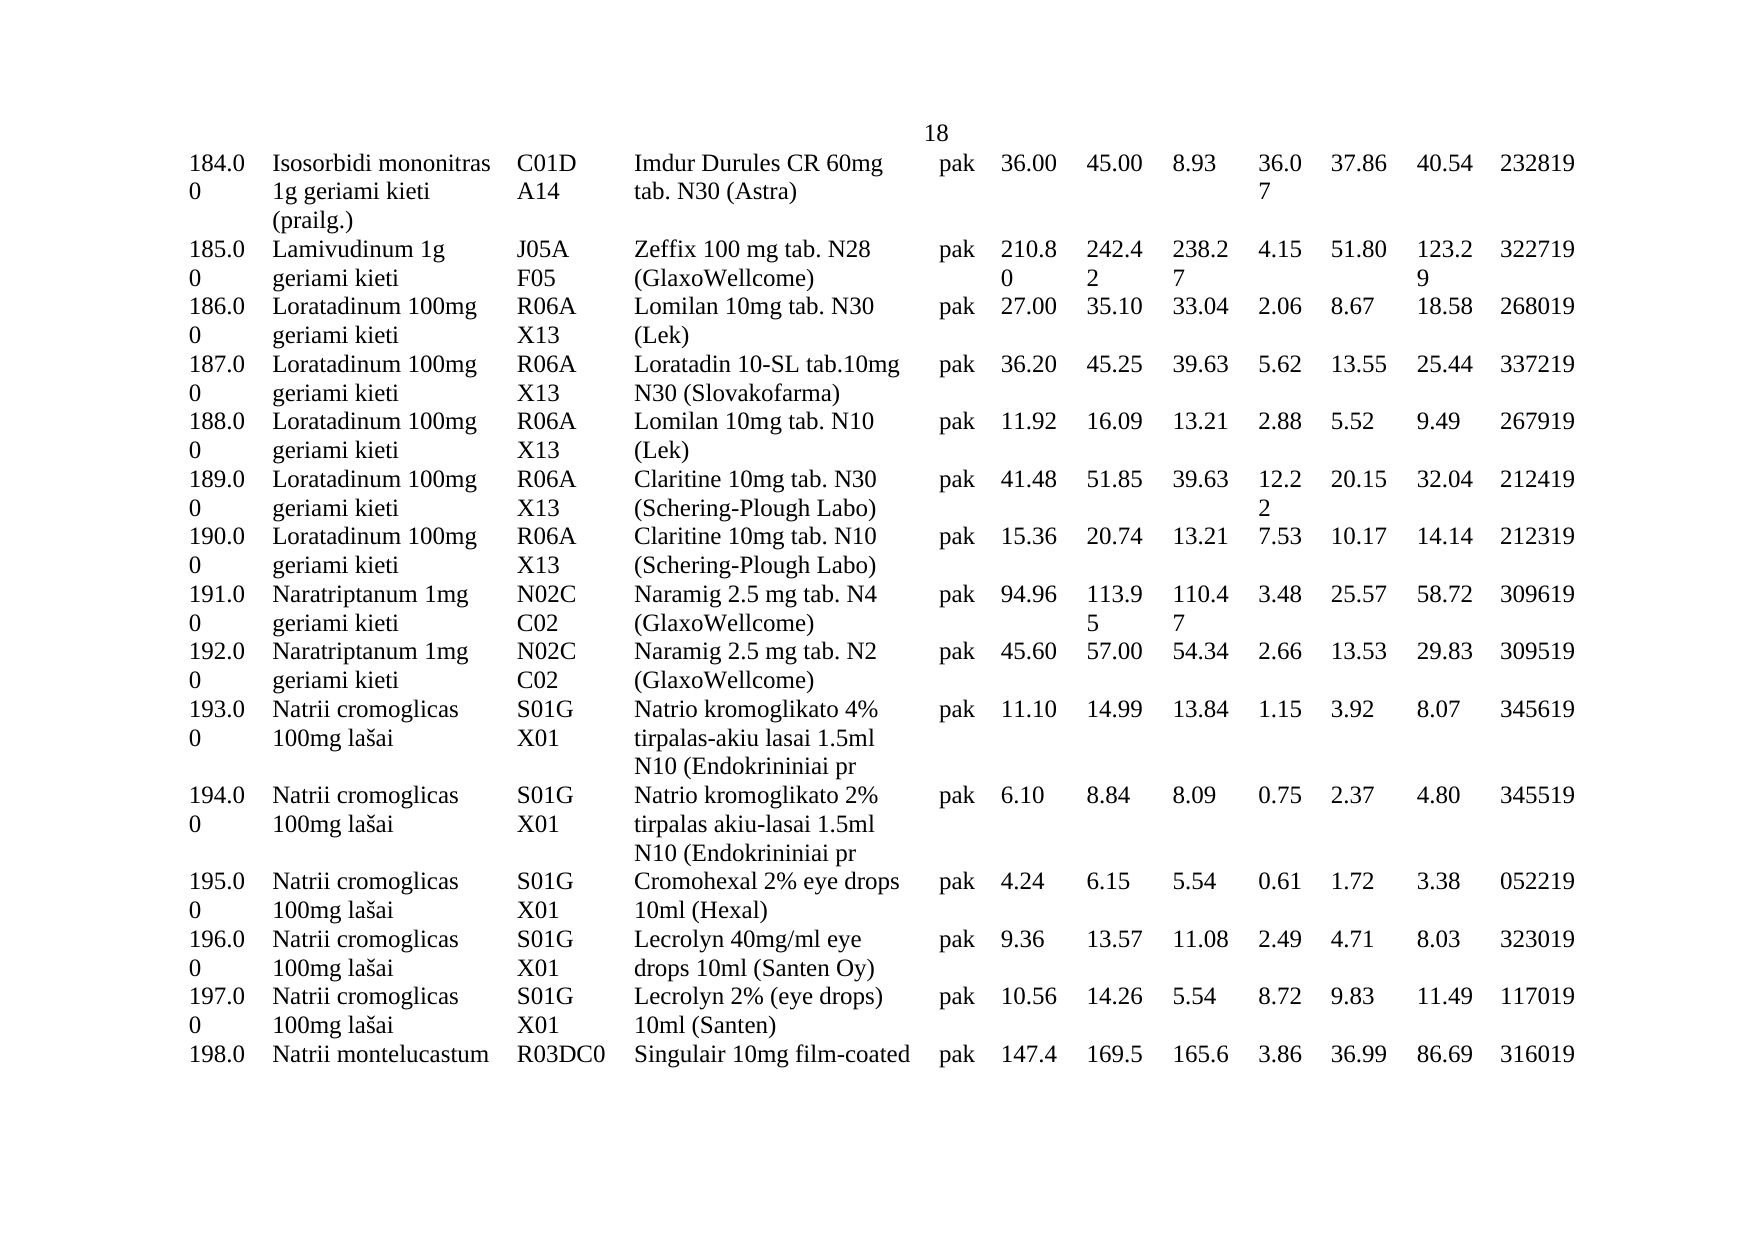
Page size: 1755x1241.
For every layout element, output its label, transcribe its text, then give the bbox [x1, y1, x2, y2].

table_cell 25.44 [1405, 349, 1489, 406]
table_cell 165.6 [1161, 1039, 1247, 1068]
table_cell 94.96 [989, 579, 1075, 636]
table_cell [1589, 349, 1595, 406]
table_cell Loratadinum 100mg geriami kieti [261, 464, 505, 521]
table_cell 9.36 [989, 924, 1075, 981]
table_cell 2.49 [1247, 924, 1319, 981]
table_cell [1589, 636, 1595, 694]
table_cell Cromohexal 2% eye drops 10ml (Hexal) [623, 866, 928, 924]
table_cell 052219 [1489, 866, 1589, 924]
table_cell 14.26 [1075, 981, 1161, 1039]
table_cell 4.24 [989, 866, 1075, 924]
table_cell 212419 [1489, 464, 1589, 521]
table_cell Lecrolyn 2% (eye drops) 10ml (Santen) [623, 981, 928, 1039]
table_cell 110.47 [1161, 579, 1247, 636]
table_cell Lecrolyn 40mg/ml eye drops 10ml (Santen Oy) [623, 924, 928, 981]
table_cell 36.00 [989, 148, 1075, 234]
table_cell 187.00 [177, 349, 261, 406]
table_cell pak [928, 406, 989, 464]
table_cell 190.00 [177, 521, 261, 579]
table_cell 45.60 [989, 636, 1075, 694]
table_cell J05A F05 [505, 234, 623, 291]
table_cell Naratriptanum 1mg geriami kieti [261, 579, 505, 636]
table_cell Natrii cromoglicas 100mg lašai [261, 780, 505, 866]
table_cell pak [928, 1039, 989, 1068]
table_cell 3.48 [1247, 579, 1319, 636]
table_cell 4.80 [1405, 780, 1489, 866]
table_cell 6.15 [1075, 866, 1161, 924]
table_cell 3.92 [1319, 694, 1405, 780]
table_cell 232819 [1489, 148, 1589, 234]
table_cell 11.10 [989, 694, 1075, 780]
table_cell [1589, 924, 1595, 981]
table_cell 198.0 [177, 1039, 261, 1068]
table_cell 345519 [1489, 780, 1589, 866]
table_cell 36.99 [1319, 1039, 1405, 1068]
table_cell 13.84 [1161, 694, 1247, 780]
table_cell 36.20 [989, 349, 1075, 406]
table_cell [1589, 1039, 1595, 1068]
table_cell 337219 [1489, 349, 1589, 406]
table_cell 345619 [1489, 694, 1589, 780]
table_cell Lomilan 10mg tab. N30 (Lek) [623, 291, 928, 349]
table_cell 86.69 [1405, 1039, 1489, 1068]
table_cell 8.09 [1161, 780, 1247, 866]
table_cell Naramig 2.5 mg tab. N2 (GlaxoWellcome) [623, 636, 928, 694]
table_cell [1589, 521, 1595, 579]
table_cell Lomilan 10mg tab. N10 (Lek) [623, 406, 928, 464]
table_cell 2.66 [1247, 636, 1319, 694]
table_cell 13.21 [1161, 406, 1247, 464]
table_cell 13.21 [1161, 521, 1247, 579]
table_cell 8.84 [1075, 780, 1161, 866]
table_cell R03DC0 [505, 1039, 623, 1068]
table_cell Isosorbidi mononitras 1g geriami kieti (prailg.) [261, 148, 505, 234]
table_cell 193.00 [177, 694, 261, 780]
table_cell pak [928, 866, 989, 924]
table_cell 33.04 [1161, 291, 1247, 349]
table_cell Natrii cromoglicas 100mg lašai [261, 981, 505, 1039]
table_cell 4.15 [1247, 234, 1319, 291]
table_cell [1589, 234, 1595, 291]
table_cell pak [928, 291, 989, 349]
table_cell pak [928, 579, 989, 636]
table_cell S01G X01 [505, 981, 623, 1039]
table_cell 51.85 [1075, 464, 1161, 521]
table_cell 40.54 [1405, 148, 1489, 234]
table_cell 41.48 [989, 464, 1075, 521]
table_cell S01G X01 [505, 694, 623, 780]
table_cell 15.36 [989, 521, 1075, 579]
table_cell 27.00 [989, 291, 1075, 349]
table_cell 1.72 [1319, 866, 1405, 924]
table_cell Loratadinum 100mg geriami kieti [261, 349, 505, 406]
table_cell 8.72 [1247, 981, 1319, 1039]
table_cell [1589, 148, 1595, 234]
table_cell Imdur Durules CR 60mg tab. N30 (Astra) [623, 148, 928, 234]
table_cell R06A X13 [505, 521, 623, 579]
table_cell 57.00 [1075, 636, 1161, 694]
table_cell 18.58 [1405, 291, 1489, 349]
table_cell Natrio kromoglikato 4% tirpalas-akiu lasai 1.5ml N10 (Endokrininiai pr [623, 694, 928, 780]
table_cell 39.63 [1161, 464, 1247, 521]
table_cell pak [928, 981, 989, 1039]
table_cell 186.00 [177, 291, 261, 349]
table_cell [1589, 780, 1595, 866]
table_cell 39.63 [1161, 349, 1247, 406]
table_cell Natrio kromoglikato 2% tirpalas akiu-lasai 1.5ml N10 (Endokrininiai pr [623, 780, 928, 866]
table_cell 0.61 [1247, 866, 1319, 924]
table_cell 197.00 [177, 981, 261, 1039]
table_cell 32.04 [1405, 464, 1489, 521]
table_cell 123.29 [1405, 234, 1489, 291]
table_cell 29.83 [1405, 636, 1489, 694]
table_cell 185.00 [177, 234, 261, 291]
table_cell N02C C02 [505, 579, 623, 636]
table_cell 268019 [1489, 291, 1589, 349]
table_cell pak [928, 234, 989, 291]
table_cell 3.86 [1247, 1039, 1319, 1068]
table_cell 3.38 [1405, 866, 1489, 924]
table_cell Claritine 10mg tab. N30 (Schering-Plough Labo) [623, 464, 928, 521]
table_cell 58.72 [1405, 579, 1489, 636]
table_cell 2.37 [1319, 780, 1405, 866]
table_cell 13.57 [1075, 924, 1161, 981]
table_cell Zeffix 100 mg tab. N28 (GlaxoWellcome) [623, 234, 928, 291]
table_cell 195.00 [177, 866, 261, 924]
table_cell Loratadin 10-SL tab.10mg N30 (Slovakofarma) [623, 349, 928, 406]
table_cell 20.74 [1075, 521, 1161, 579]
table_cell 5.54 [1161, 866, 1247, 924]
table_cell pak [928, 464, 989, 521]
table_cell 210.80 [989, 234, 1075, 291]
table_cell 184.00 [177, 148, 261, 234]
table_cell S01G X01 [505, 780, 623, 866]
table_cell Natrii cromoglicas 100mg lašai [261, 866, 505, 924]
table_cell pak [928, 780, 989, 866]
table_cell 14.99 [1075, 694, 1161, 780]
table_cell [1589, 866, 1595, 924]
table_cell Singulair 10mg film-coated [623, 1039, 928, 1068]
table_cell pak [928, 924, 989, 981]
table_cell pak [928, 521, 989, 579]
table_cell R06A X13 [505, 291, 623, 349]
table_cell 11.08 [1161, 924, 1247, 981]
table_cell 322719 [1489, 234, 1589, 291]
table_cell 6.10 [989, 780, 1075, 866]
table_cell 14.14 [1405, 521, 1489, 579]
table_cell pak [928, 636, 989, 694]
table_cell 238.27 [1161, 234, 1247, 291]
table_cell [1589, 406, 1595, 464]
table_cell 117019 [1489, 981, 1589, 1039]
table_cell 4.71 [1319, 924, 1405, 981]
table_cell 192.00 [177, 636, 261, 694]
table_cell 2.88 [1247, 406, 1319, 464]
table_cell 323019 [1489, 924, 1589, 981]
table_cell 242.42 [1075, 234, 1161, 291]
table_cell 35.10 [1075, 291, 1161, 349]
table_cell pak [928, 349, 989, 406]
table_cell [1589, 694, 1595, 780]
table_cell 147.4 [989, 1039, 1075, 1068]
table_cell 16.09 [1075, 406, 1161, 464]
table_cell R06A X13 [505, 464, 623, 521]
table_cell 20.15 [1319, 464, 1405, 521]
table_cell 9.83 [1319, 981, 1405, 1039]
table_cell 51.80 [1319, 234, 1405, 291]
table_cell 8.93 [1161, 148, 1247, 234]
table_cell N02C C02 [505, 636, 623, 694]
table_cell 8.03 [1405, 924, 1489, 981]
table_cell 194.00 [177, 780, 261, 866]
table_cell 0.75 [1247, 780, 1319, 866]
table_cell 37.86 [1319, 148, 1405, 234]
table_cell Naratriptanum 1mg geriami kieti [261, 636, 505, 694]
table_cell C01D A14 [505, 148, 623, 234]
table_cell 2.06 [1247, 291, 1319, 349]
table_cell Loratadinum 100mg geriami kieti [261, 406, 505, 464]
table_cell Loratadinum 100mg geriami kieti [261, 521, 505, 579]
table_cell 309519 [1489, 636, 1589, 694]
table_cell 12.22 [1247, 464, 1319, 521]
table_cell 191.00 [177, 579, 261, 636]
table_cell 25.57 [1319, 579, 1405, 636]
table_cell 5.62 [1247, 349, 1319, 406]
table_cell 8.07 [1405, 694, 1489, 780]
table_cell [1589, 291, 1595, 349]
table_cell 11.49 [1405, 981, 1489, 1039]
table_cell Natrii cromoglicas 100mg lašai [261, 924, 505, 981]
table_cell 188.00 [177, 406, 261, 464]
table_cell Natrii montelucastum [261, 1039, 505, 1068]
table_cell Loratadinum 100mg geriami kieti [261, 291, 505, 349]
table_cell [1589, 981, 1595, 1039]
table_cell 54.34 [1161, 636, 1247, 694]
table_cell 10.17 [1319, 521, 1405, 579]
table_cell Lamivudinum 1g geriami kieti [261, 234, 505, 291]
table_cell 316019 [1489, 1039, 1589, 1068]
table_cell 7.53 [1247, 521, 1319, 579]
table_cell pak [928, 148, 989, 234]
table_cell 212319 [1489, 521, 1589, 579]
table_cell 196.00 [177, 924, 261, 981]
table_cell 9.49 [1405, 406, 1489, 464]
table_cell 13.55 [1319, 349, 1405, 406]
table_cell 189.00 [177, 464, 261, 521]
table_cell [1589, 579, 1595, 636]
table_cell pak [928, 694, 989, 780]
table_cell Natrii cromoglicas 100mg lašai [261, 694, 505, 780]
table_cell 36.07 [1247, 148, 1319, 234]
table_cell S01G X01 [505, 866, 623, 924]
table_cell R06A X13 [505, 406, 623, 464]
table_cell 11.92 [989, 406, 1075, 464]
table_cell 113.95 [1075, 579, 1161, 636]
table_cell S01G X01 [505, 924, 623, 981]
table_cell 10.56 [989, 981, 1075, 1039]
table_cell Naramig 2.5 mg tab. N4 (GlaxoWellcome) [623, 579, 928, 636]
table_cell 8.67 [1319, 291, 1405, 349]
table_cell 45.00 [1075, 148, 1161, 234]
table_cell R06A X13 [505, 349, 623, 406]
table_cell 1.15 [1247, 694, 1319, 780]
table_cell 309619 [1489, 579, 1589, 636]
table_cell 13.53 [1319, 636, 1405, 694]
table_cell [1589, 464, 1595, 521]
table_cell 5.54 [1161, 981, 1247, 1039]
table_cell 267919 [1489, 406, 1589, 464]
table_cell Claritine 10mg tab. N10 (Schering-Plough Labo) [623, 521, 928, 579]
table_cell 169.5 [1075, 1039, 1161, 1068]
table_cell 5.52 [1319, 406, 1405, 464]
table_cell 45.25 [1075, 349, 1161, 406]
